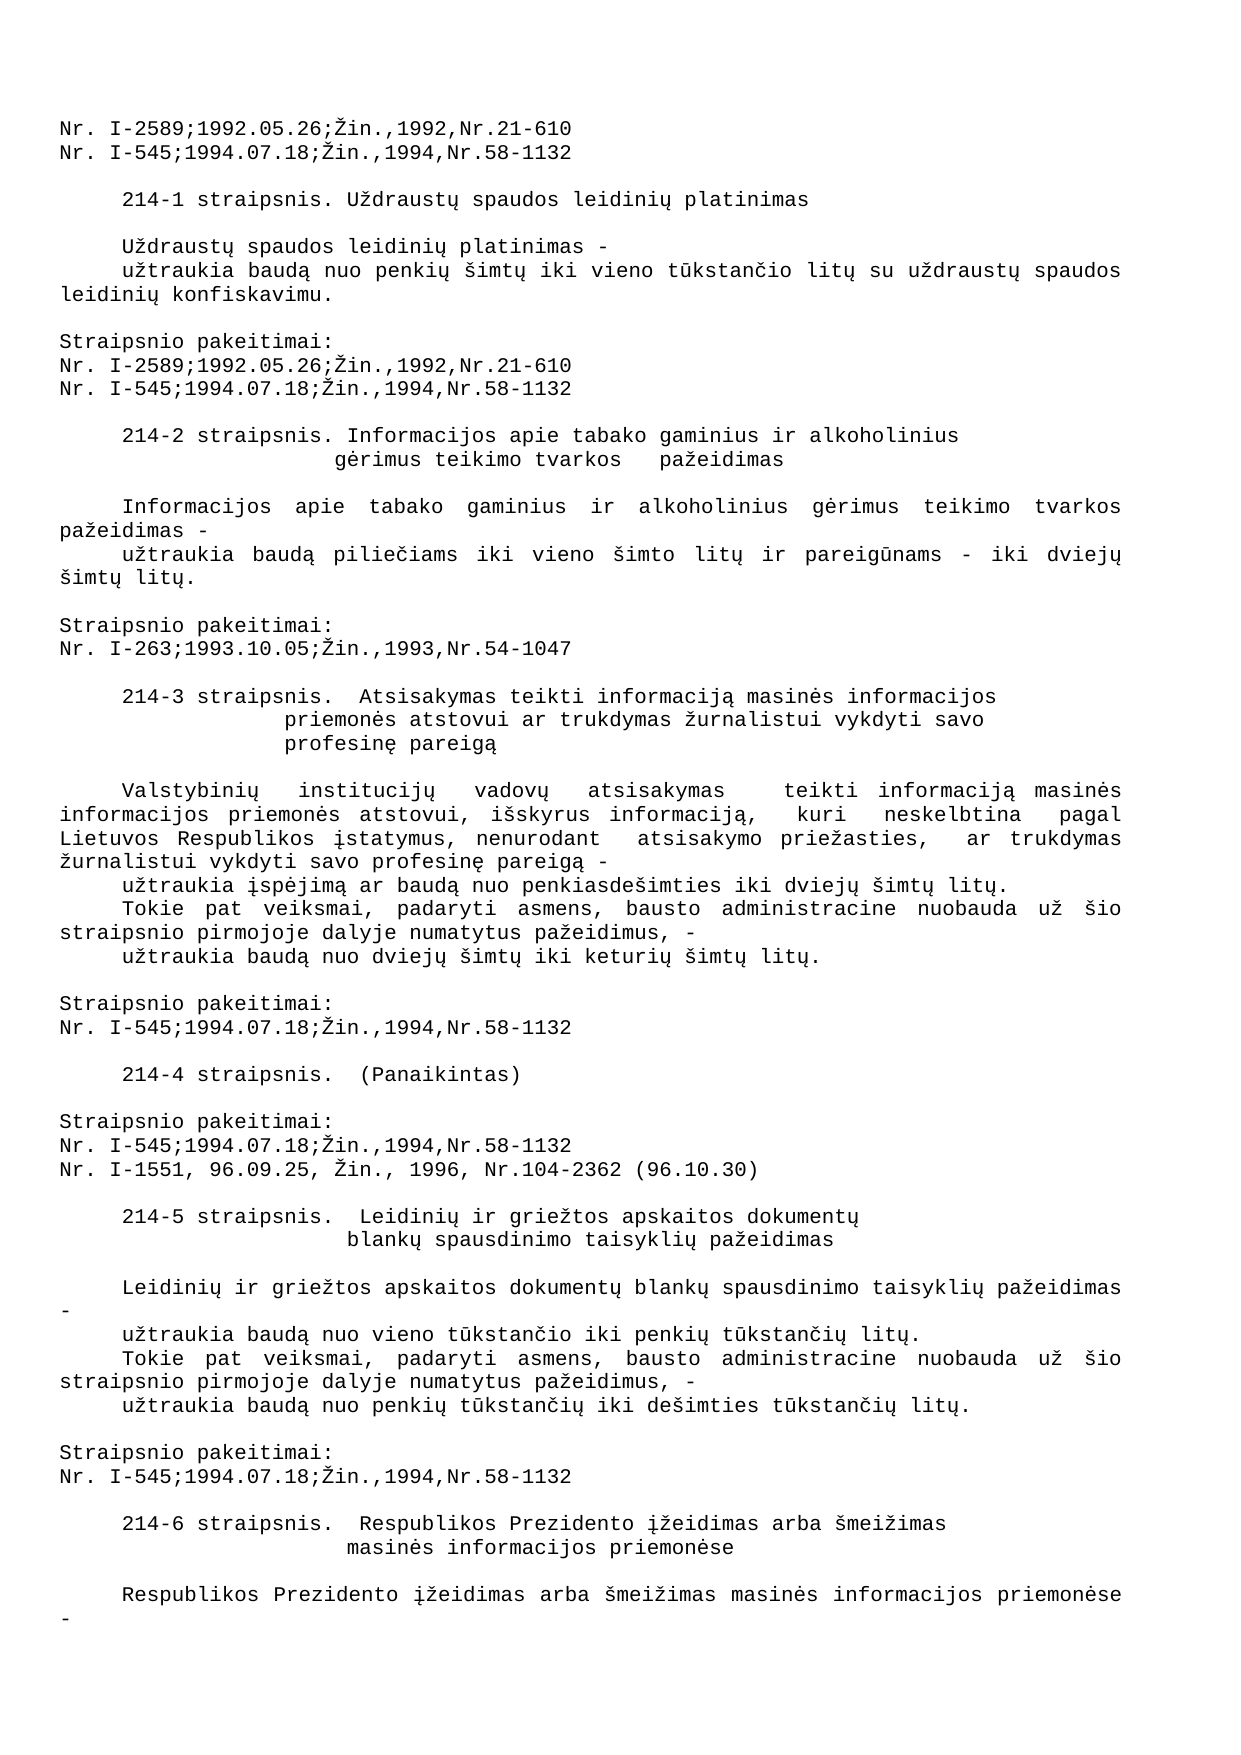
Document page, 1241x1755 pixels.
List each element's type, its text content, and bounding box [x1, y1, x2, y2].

text užtraukia įspėjimą ar baudą nuo penkiasdešimties iki dviejų šimtų litų. [59, 875, 1122, 898]
text masinės informacijos priemonėse [59, 1537, 1122, 1561]
text Nr. I-545;1994.07.18;Žin.,1994,Nr.58-1132 [59, 142, 1122, 165]
text Uždraustų spaudos leidinių platinimas - [59, 236, 1122, 260]
text Straipsnio pakeitimai: [59, 1111, 1122, 1135]
text užtraukia baudą nuo vieno tūkstančio iki penkių tūkstančių litų. [59, 1324, 1122, 1348]
text gėrimus teikimo tvarkos pažeidimas [59, 449, 1122, 473]
text Nr. I-545;1994.07.18;Žin.,1994,Nr.58-1132 [59, 378, 1122, 402]
text Nr. I-545;1994.07.18;Žin.,1994,Nr.58-1132 [59, 1466, 1122, 1489]
text 214-4 straipsnis. (Panaikintas) [59, 1064, 1122, 1088]
text užtraukia baudą piliečiams iki vieno šimto litų ir pareigūnams - iki dviejų šimtų litų. [59, 544, 1122, 591]
text Nr. I-2589;1992.05.26;Žin.,1992,Nr.21-610 [59, 354, 1122, 378]
text Valstybinių institucijų vadovų atsisakymas teikti informaciją masinės informacijos priemonės atstovui, išskyrus informaciją, kuri neskelbtina pagal Lietuvos Respublikos įstatymus, nenurodant atsisakymo priežasties, ar trukdymas žurnalistui vykdyti savo profesinę pareigą - [59, 780, 1122, 875]
text užtraukia baudą nuo penkių šimtų iki vieno tūkstančio litų su uždraustų spaudos leidinių konfiskavimu. [59, 260, 1122, 307]
text 214-1 straipsnis. Uždraustų spaudos leidinių platinimas [59, 189, 1122, 213]
text Respublikos Prezidento įžeidimas arba šmeižimas masinės informacijos priemonėse - [59, 1584, 1122, 1631]
text blankų spausdinimo taisyklių pažeidimas [59, 1229, 1122, 1253]
text 214-6 straipsnis. Respublikos Prezidento įžeidimas arba šmeižimas [59, 1513, 1122, 1537]
text Tokie pat veiksmai, padaryti asmens, bausto administracine nuobauda už šio straipsnio pirmojoje dalyje numatytus pažeidimus, - [59, 1348, 1122, 1395]
text Straipsnio pakeitimai: [59, 331, 1122, 354]
text užtraukia baudą nuo penkių tūkstančių iki dešimties tūkstančių litų. [59, 1395, 1122, 1419]
text 214-2 straipsnis. Informacijos apie tabako gaminius ir alkoholinius [59, 426, 1122, 449]
text Informacijos apie tabako gaminius ir alkoholinius gėrimus teikimo tvarkos pažeidimas - [59, 496, 1122, 544]
text Leidinių ir griežtos apskaitos dokumentų blankų spausdinimo taisyklių pažeidimas - [59, 1277, 1122, 1324]
text Nr. I-545;1994.07.18;Žin.,1994,Nr.58-1132 [59, 1135, 1122, 1158]
text Nr. I-2589;1992.05.26;Žin.,1992,Nr.21-610 [59, 118, 1122, 142]
text profesinę pareigą [59, 733, 1122, 757]
text Nr. I-1551, 96.09.25, Žin., 1996, Nr.104-2362 (96.10.30) [59, 1158, 1122, 1182]
text 214-5 straipsnis. Leidinių ir griežtos apskaitos dokumentų [59, 1206, 1122, 1229]
text Nr. I-545;1994.07.18;Žin.,1994,Nr.58-1132 [59, 1017, 1122, 1040]
text užtraukia baudą nuo dviejų šimtų iki keturių šimtų litų. [59, 946, 1122, 969]
text Straipsnio pakeitimai: [59, 993, 1122, 1017]
text Tokie pat veiksmai, padaryti asmens, bausto administracine nuobauda už šio straipsnio pirmojoje dalyje numatytus pažeidimus, - [59, 898, 1122, 946]
text Straipsnio pakeitimai: [59, 615, 1122, 638]
text Nr. I-263;1993.10.05;Žin.,1993,Nr.54-1047 [59, 638, 1122, 662]
text priemonės atstovui ar trukdymas žurnalistui vykdyti savo [59, 709, 1122, 733]
text 214-3 straipsnis. Atsisakymas teikti informaciją masinės informacijos [59, 686, 1122, 709]
text Straipsnio pakeitimai: [59, 1442, 1122, 1466]
